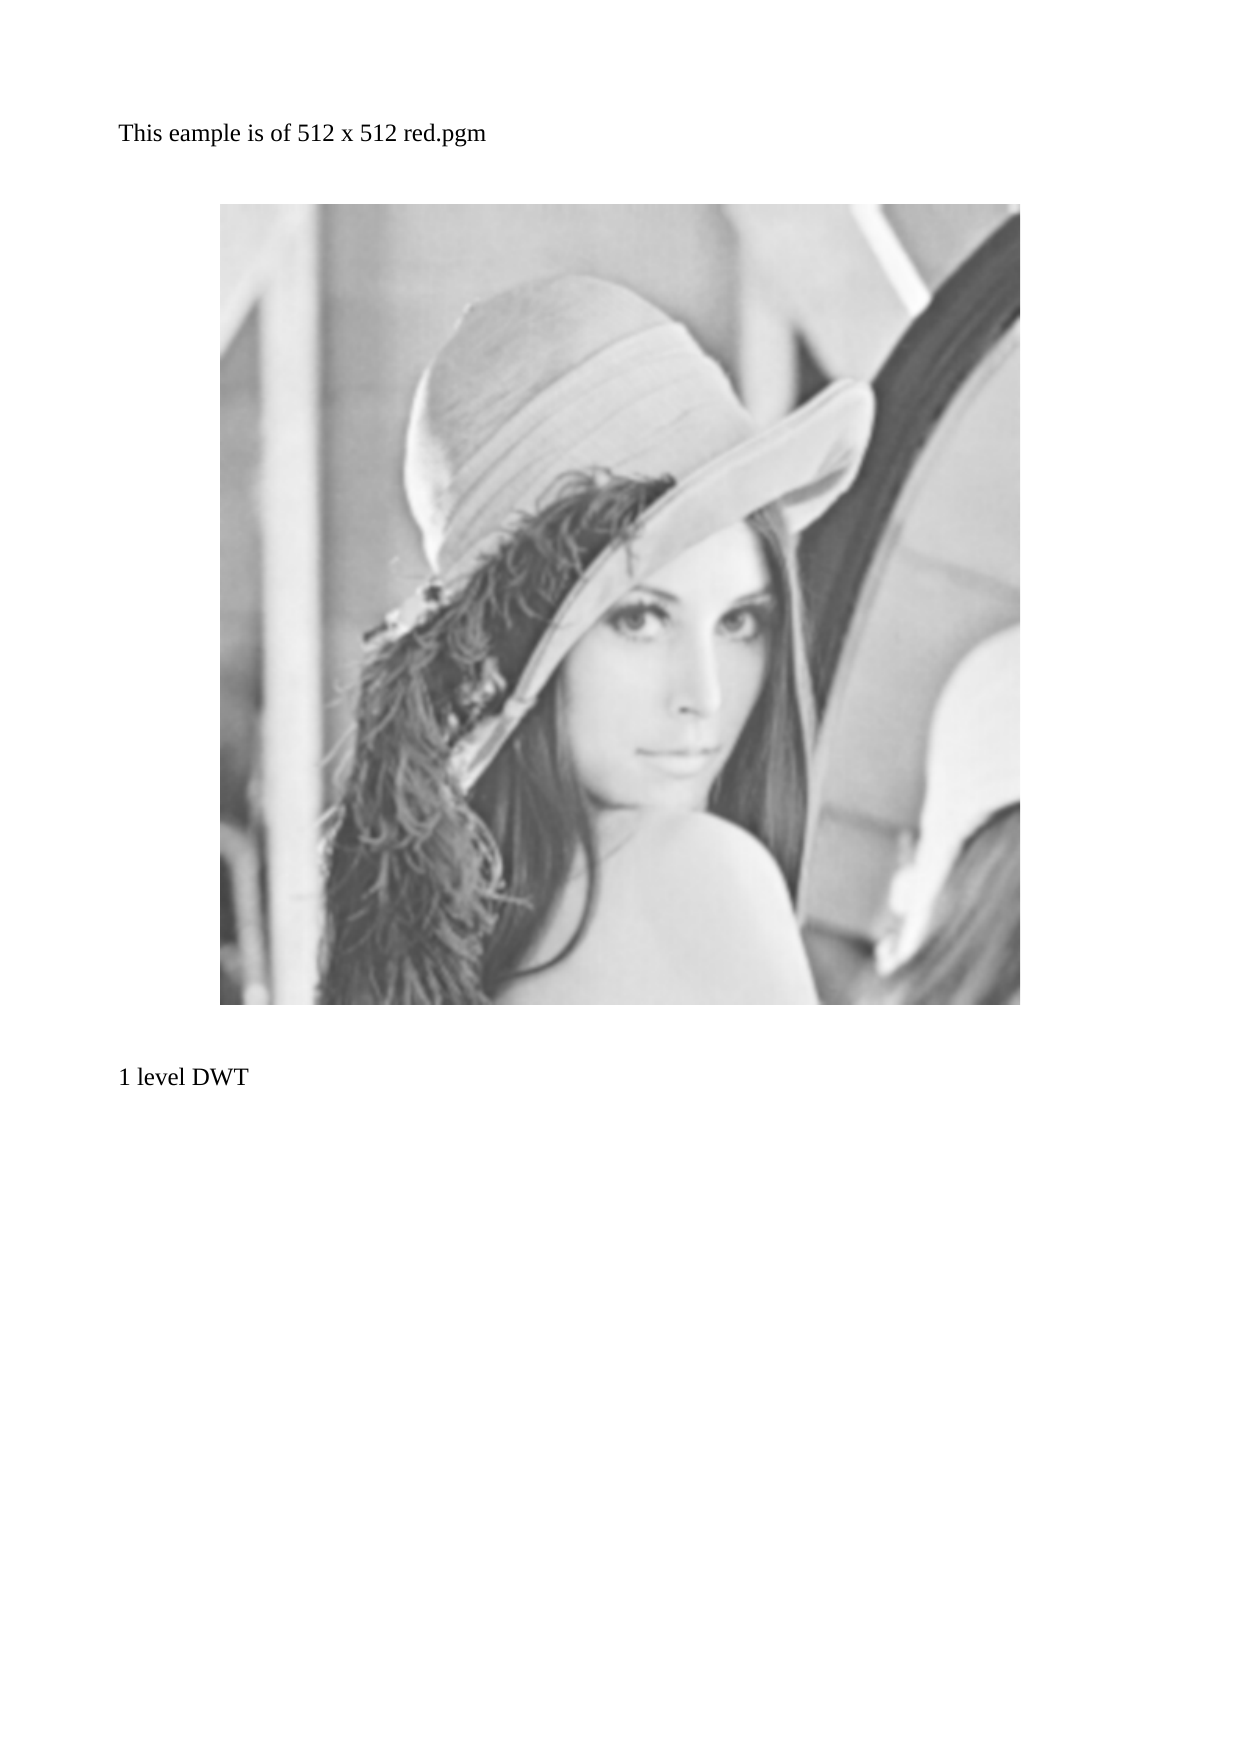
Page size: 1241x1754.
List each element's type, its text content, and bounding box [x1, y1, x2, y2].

text This eample is of 512 x 512 red.pgm [118, 118, 1122, 147]
text 1 level DWT [118, 1062, 1122, 1091]
picture [220, 204, 1020, 1005]
